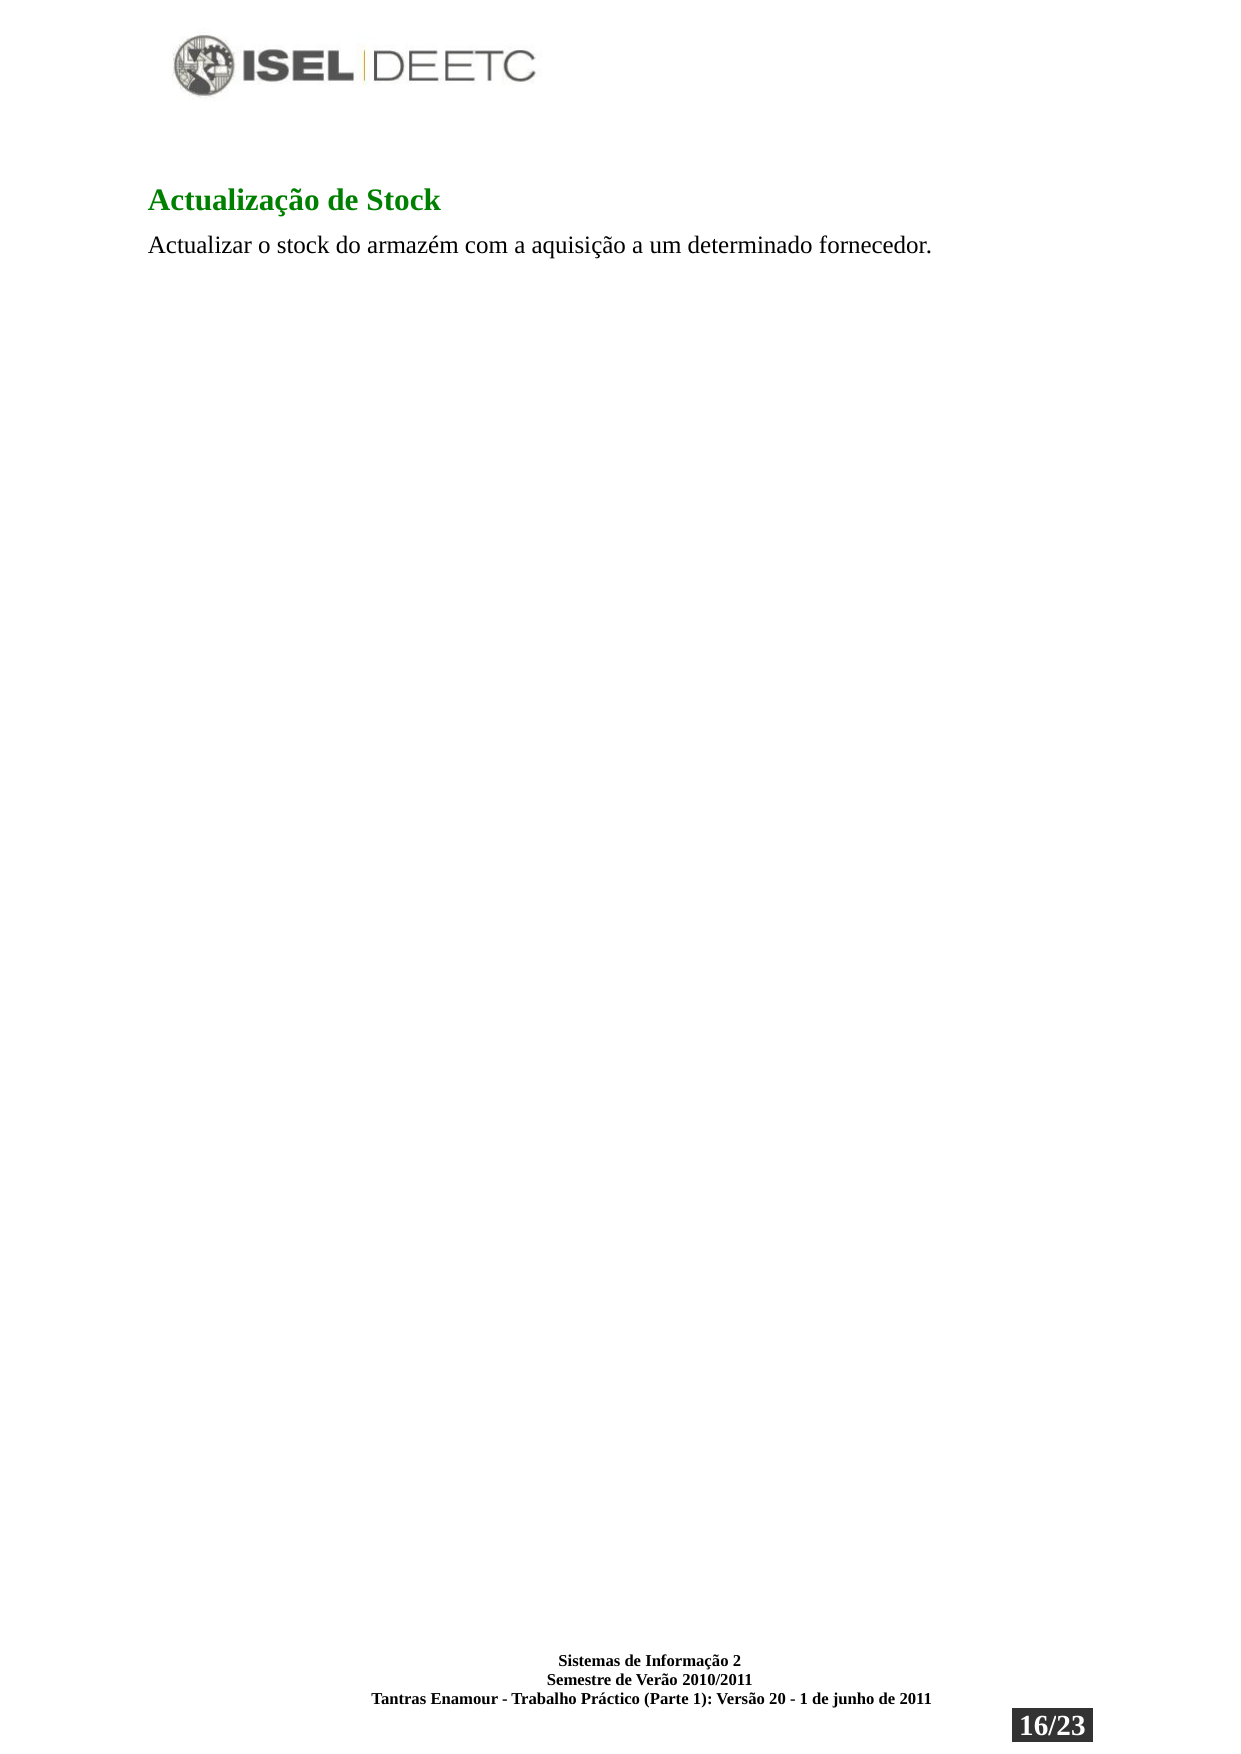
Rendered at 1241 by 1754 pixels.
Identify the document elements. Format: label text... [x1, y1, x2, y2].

subtitle Actualização de Stock [148, 181, 1093, 217]
picture [164, 20, 566, 121]
text Actualizar o stock do armazém com a aquisição a um determinado fornecedor. [148, 230, 1093, 258]
